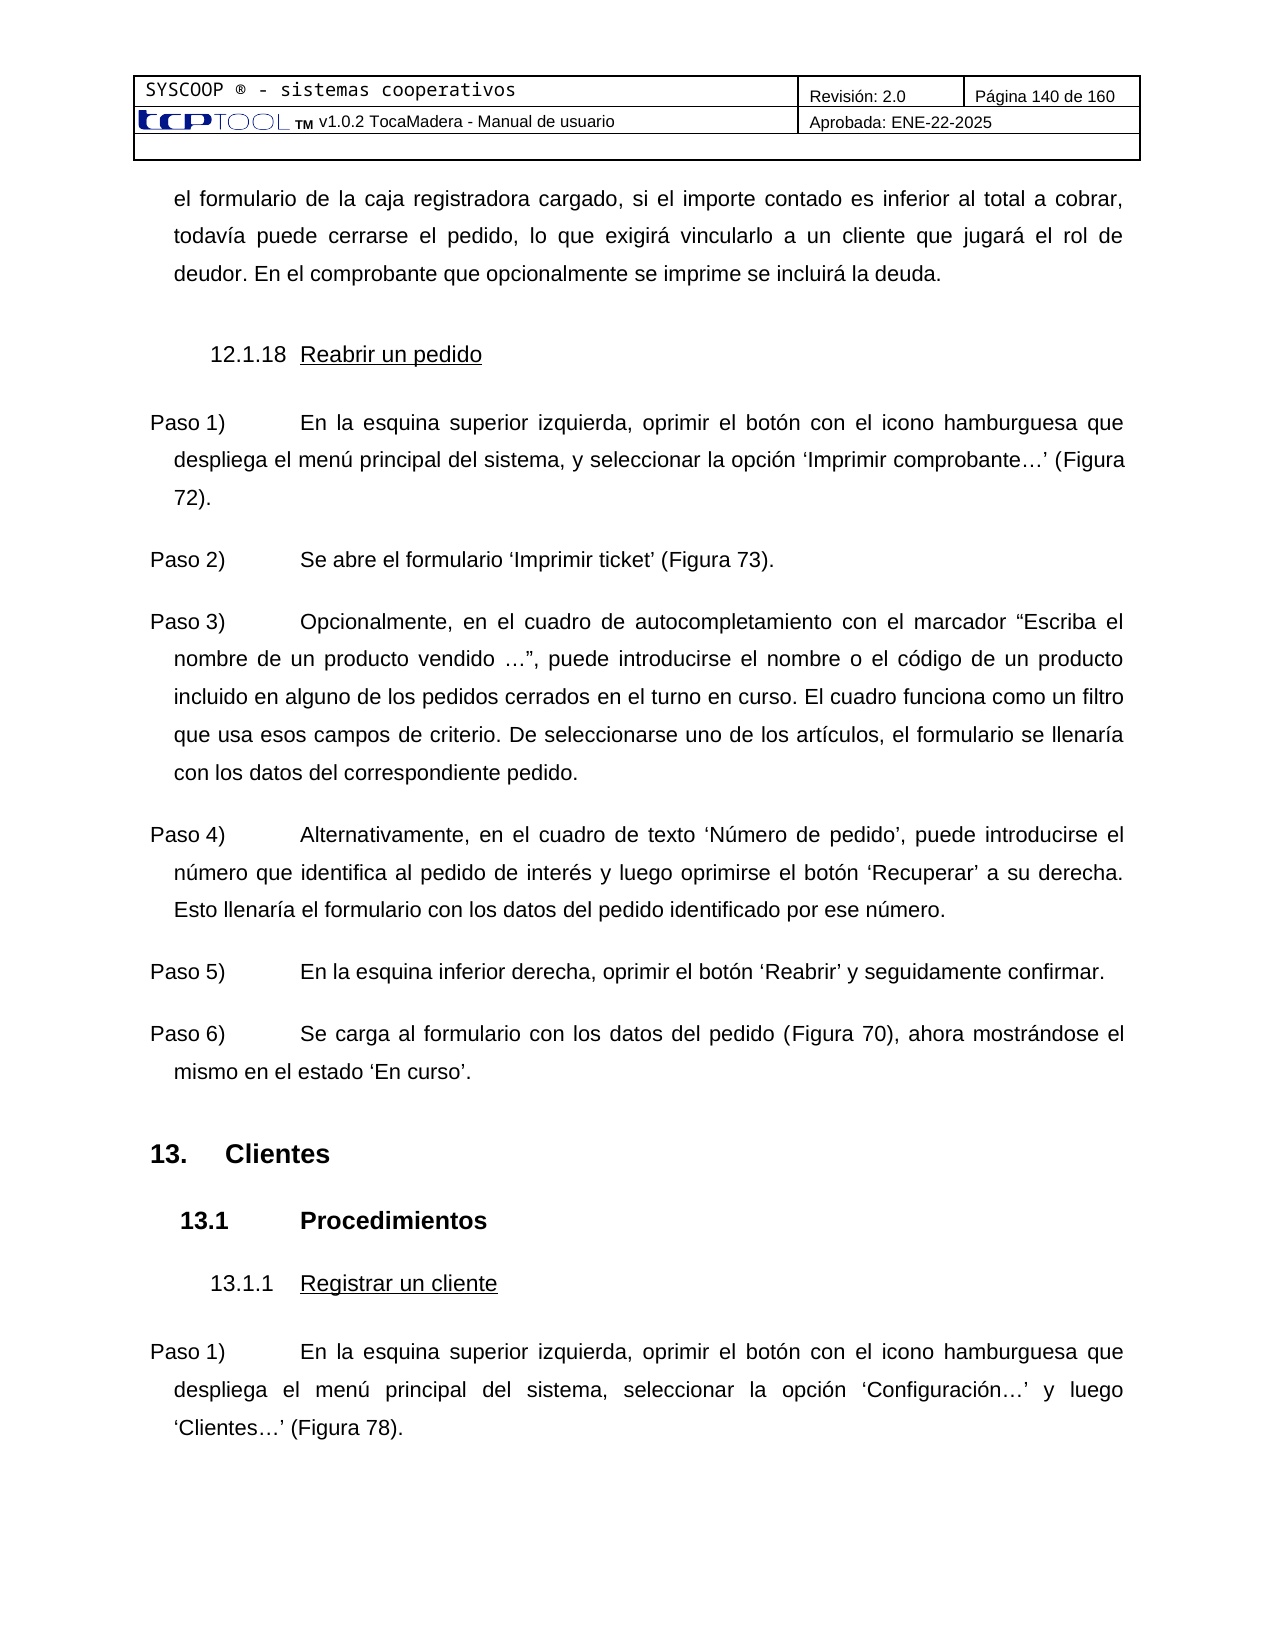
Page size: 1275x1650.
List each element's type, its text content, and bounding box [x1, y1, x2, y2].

subtitle Procedimientos [180, 1206, 1125, 1234]
list Se carga al formulario con los datos del pedido (Figura 70), ahora mostrándose el mismo en el estado ‘En curso’. [150, 1021, 1125, 1084]
list En la esquina inferior derecha, oprimir el botón ‘Reabrir’ y seguidamente confirmar. [150, 959, 1125, 984]
list Se abre el formulario ‘Imprimir ticket’ (Figura 73). [150, 547, 1125, 572]
subtitle Registrar un cliente [210, 1270, 1125, 1297]
list Opcionalmente, en el cuadro de autocompletamiento con el marcador “Escriba el nombre de un producto vendido …”, puede introducirse el nombre o el código de un producto incluido en alguno de los pedidos cerrados en el turno en curso. El cuadro funciona como un filtro que usa esos campos de criterio. De seleccionarse uno de los artículos, el formulario se llenaría con los datos del correspondiente pedido. [150, 608, 1125, 785]
picture [138, 110, 290, 130]
list Alternativamente, en el cuadro de texto ‘Número de pedido’, puede introducirse el número que identifica al pedido de interés y luego oprimirse el botón ‘Recuperar’ a su derecha. Esto llenaría el formulario con los datos del pedido identificado por ese número. [150, 822, 1125, 922]
list En la esquina superior izquierda, oprimir el botón con el icono hamburguesa que despliega el menú principal del sistema, y seleccionar la opción ‘Imprimir comprobante…’ (Figura 72). [150, 409, 1125, 510]
subtitle Clientes [150, 1138, 1125, 1169]
subtitle Reabrir un pedido [210, 341, 1125, 367]
list En la esquina superior izquierda, oprimir el botón con el icono hamburguesa que despliega el menú principal del sistema, seleccionar la opción ‘Configuración…’ y luego ‘Clientes…’ (Figura 78). [150, 1339, 1125, 1439]
list el formulario de la caja registradora cargado, si el importe contado es inferior al total a cobrar, todavía puede cerrarse el pedido, lo que exigirá vincularlo a un cliente que jugará el rol de deudor. En el comprobante que opcionalmente se imprime se incluirá la deuda. [150, 186, 1125, 286]
